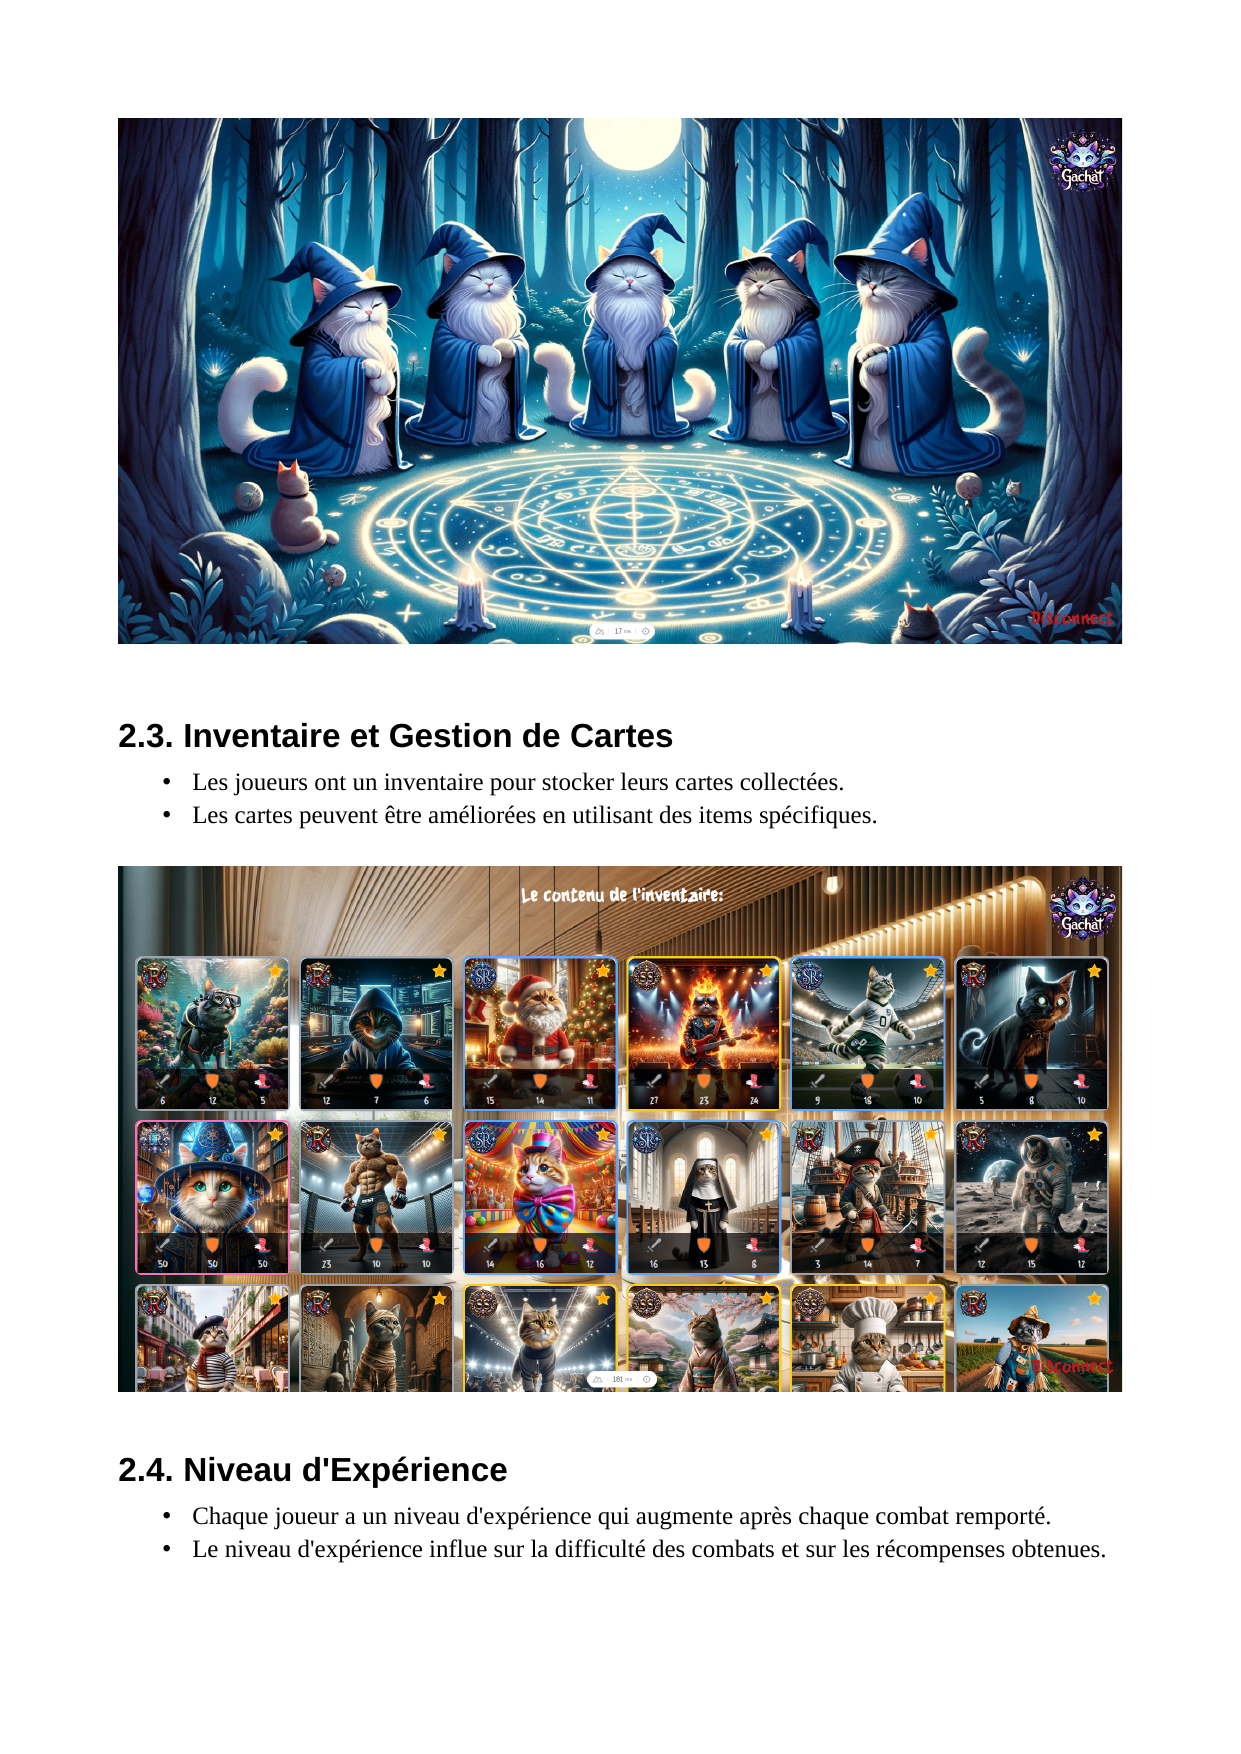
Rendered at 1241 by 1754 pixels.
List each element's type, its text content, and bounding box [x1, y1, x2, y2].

list Chaque joueur a un niveau d'expérience qui augmente après chaque combat remporté. [162, 1501, 1122, 1530]
picture [118, 866, 1123, 1392]
picture [118, 118, 1123, 644]
subtitle 2.4. Niveau d'Expérience [118, 1450, 1122, 1489]
list Le niveau d'expérience influe sur la difficulté des combats et sur les récompenses obtenues. [162, 1534, 1122, 1563]
list Les cartes peuvent être améliorées en utilisant des items spécifiques. [162, 800, 1122, 829]
subtitle 2.3. Inventaire et Gestion de Cartes [118, 716, 1122, 755]
list Les joueurs ont un inventaire pour stocker leurs cartes collectées. [162, 767, 1122, 796]
